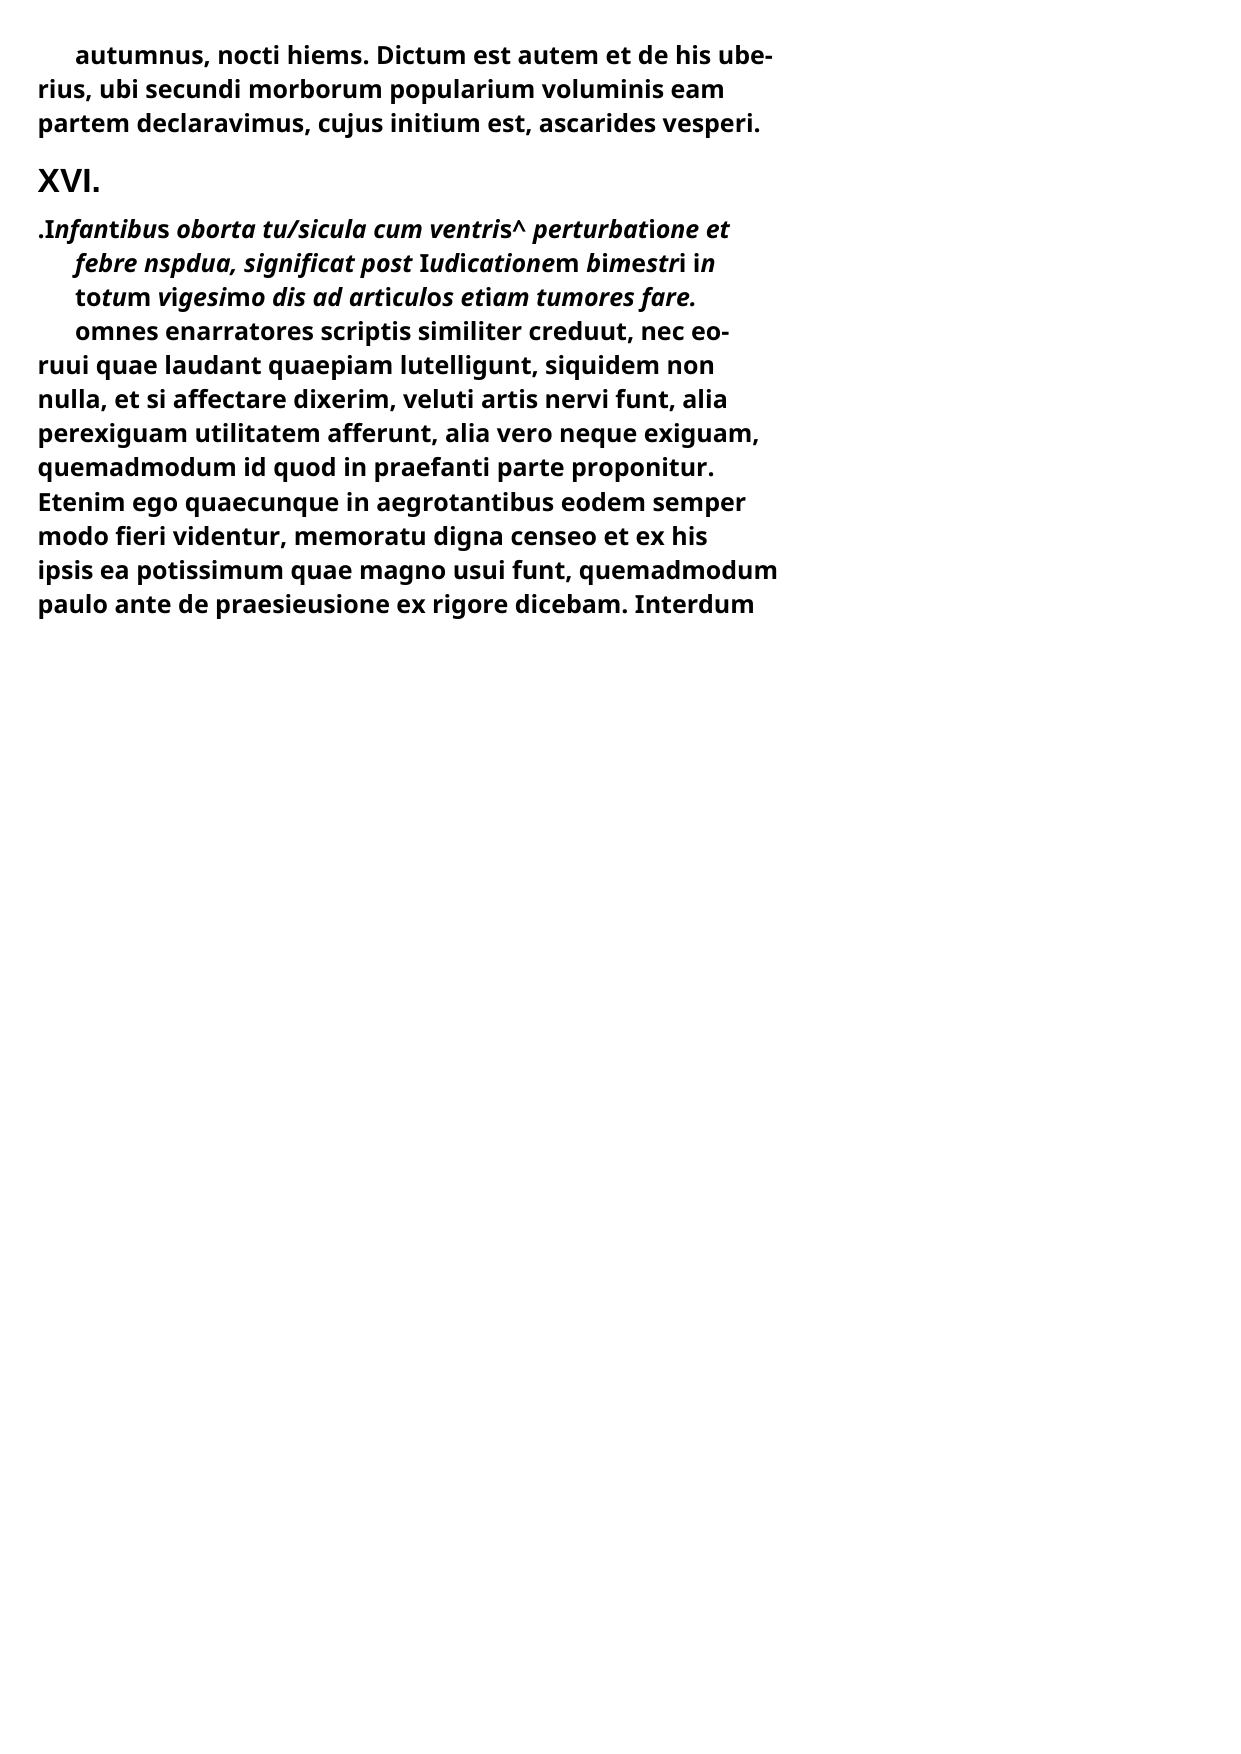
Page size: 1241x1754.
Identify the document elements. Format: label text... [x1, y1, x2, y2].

text autumnus, nocti hiems. Dictum est autem et de his ube- rius, ubi secundi morborum popularium voluminis eam partem declaravimus, cujus initium est, ascarides vesperi. [37, 37, 1203, 140]
subtitle XVI. [37, 161, 1203, 199]
text omnes enarratores scriptis similiter creduut, nec eo- ruui quae laudant quaepiam lutelligunt, siquidem non nulla, et si affectare dixerim, veluti artis nervi funt, alia perexiguam utilitatem afferunt, alia vero neque exiguam, quemadmodum id quod in praefanti parte proponitur. Etenim ego quaecunque in aegrotantibus eodem semper modo fieri videntur, memoratu digna censeo et ex his ipsis ea potissimum quae magno usui funt, quemadmodum paulo ante de praesieusione ex rigore dicebam. Interdum [37, 314, 1203, 620]
text .Infantibus oborta tu/sicula cum ventris^ perturbatione et febre nspdua, significat post Iudicationem bimestri in totum vigesimo dis ad articulos etiam tumores fare. [37, 212, 1203, 314]
